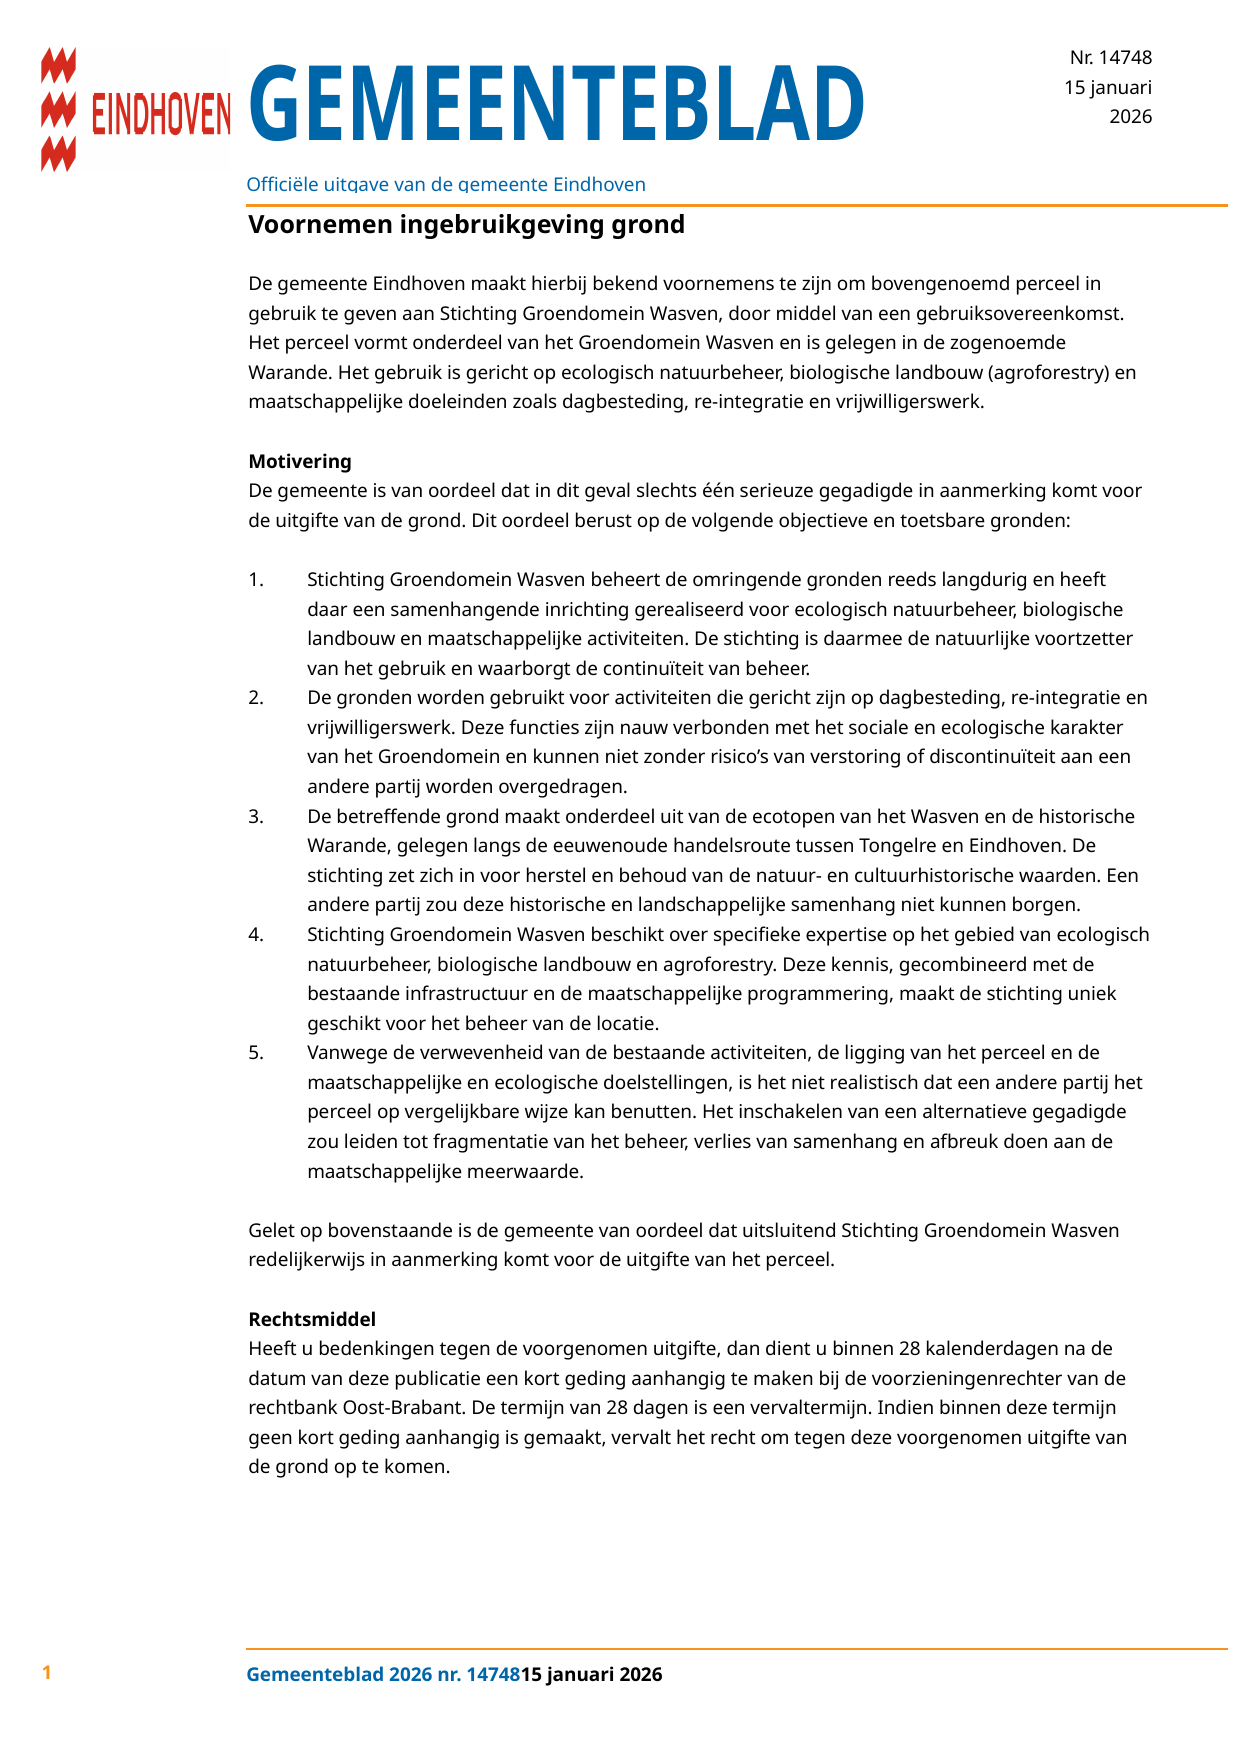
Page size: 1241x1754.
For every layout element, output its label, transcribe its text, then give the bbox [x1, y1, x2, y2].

list Stichting Groendomein Wasven beheert de omringende gronden reeds langdurig en heeft daar een samenhangende inrichting gerealiseerd voor ecologisch natuurbeheer, biologische landbouw en maatschappelijke activiteiten. De stichting is daarmee de natuurlijke voortzetter van het gebruik en waarborgt de continuïteit van beheer. [248, 566, 1152, 681]
list De betreffende grond maakt onderdeel uit van de ecotopen van het Wasven en de historische Warande, gelegen langs de eeuwenoude handelsroute tussen Tongelre en Eindhoven. De stichting zet zich in voor herstel en behoud van de natuur- en cultuurhistorische waarden. Een andere partij zou deze historische en landschappelijke samenhang niet kunnen borgen. [248, 803, 1152, 917]
text Voornemen ingebruikgeving grond [248, 207, 1152, 241]
text De gemeente is van oordeel dat in dit geval slechts één serieuze gegadigde in aanmerking komt voor de uitgifte van de grond. Dit oordeel berust op de volgende objectieve en toetsbare gronden: [248, 477, 1152, 533]
picture [41, 47, 231, 172]
list Stichting Groendomein Wasven beschikt over specifieke expertise op het gebied van ecologisch natuurbeheer, biologische landbouw en agroforestry. Deze kennis, gecombineerd met de bestaande infrastructuur en de maatschappelijke programmering, maakt de stichting uniek geschikt voor het beheer van de locatie. [248, 921, 1152, 1036]
list De gronden worden gebruikt voor activiteiten die gericht zijn op dagbesteding, re-integratie en vrijwilligerswerk. Deze functies zijn nauw verbonden met het sociale en ecologische karakter van het Groendomein en kunnen niet zonder risico’s van verstoring of discontinuïteit aan een andere partij worden overgedragen. [248, 684, 1152, 799]
text Rechtsmiddel [248, 1306, 1152, 1331]
text Heeft u bedenkingen tegen de voorgenomen uitgifte, dan dient u binnen 28 kalenderdagen na de datum van deze publicatie een kort geding aanhangig te maken bij de voorzieningenrechter van de rechtbank Oost-Brabant. De termijn van 28 dagen is een vervaltermijn. Indien binnen deze termijn geen kort geding aanhangig is gemaakt, vervalt het recht om tegen deze voorgenomen uitgifte van de grond op te komen. [248, 1335, 1152, 1479]
text Motivering [248, 448, 1152, 473]
text Gelet op bovenstaande is de gemeente van oordeel dat uitsluitend Stichting Groendomein Wasven redelijkerwijs in aanmerking komt voor de uitgifte van het perceel. [248, 1217, 1152, 1272]
list Vanwege de verwevenheid van de bestaande activiteiten, de ligging van het perceel en de maatschappelijke en ecologische doelstellingen, is het niet realistisch dat een andere partij het perceel op vergelijkbare wijze kan benutten. Het inschakelen van een alternatieve gegadigde zou leiden tot fragmentatie van het beheer, verlies van samenhang en afbreuk doen aan de maatschappelijke meerwaarde. [248, 1039, 1152, 1183]
text De gemeente Eindhoven maakt hierbij bekend voornemens te zijn om bovengenoemd perceel in gebruik te geven aan Stichting Groendomein Wasven, door middel van een gebruiksovereenkomst. Het perceel vormt onderdeel van het Groendomein Wasven en is gelegen in de zogenoemde Warande. Het gebruik is gericht op ecologisch natuurbeheer, biologische landbouw (agroforestry) en maatschappelijke doeleinden zoals dagbesteding, re-integratie en vrijwilligerswerk. [248, 270, 1152, 414]
